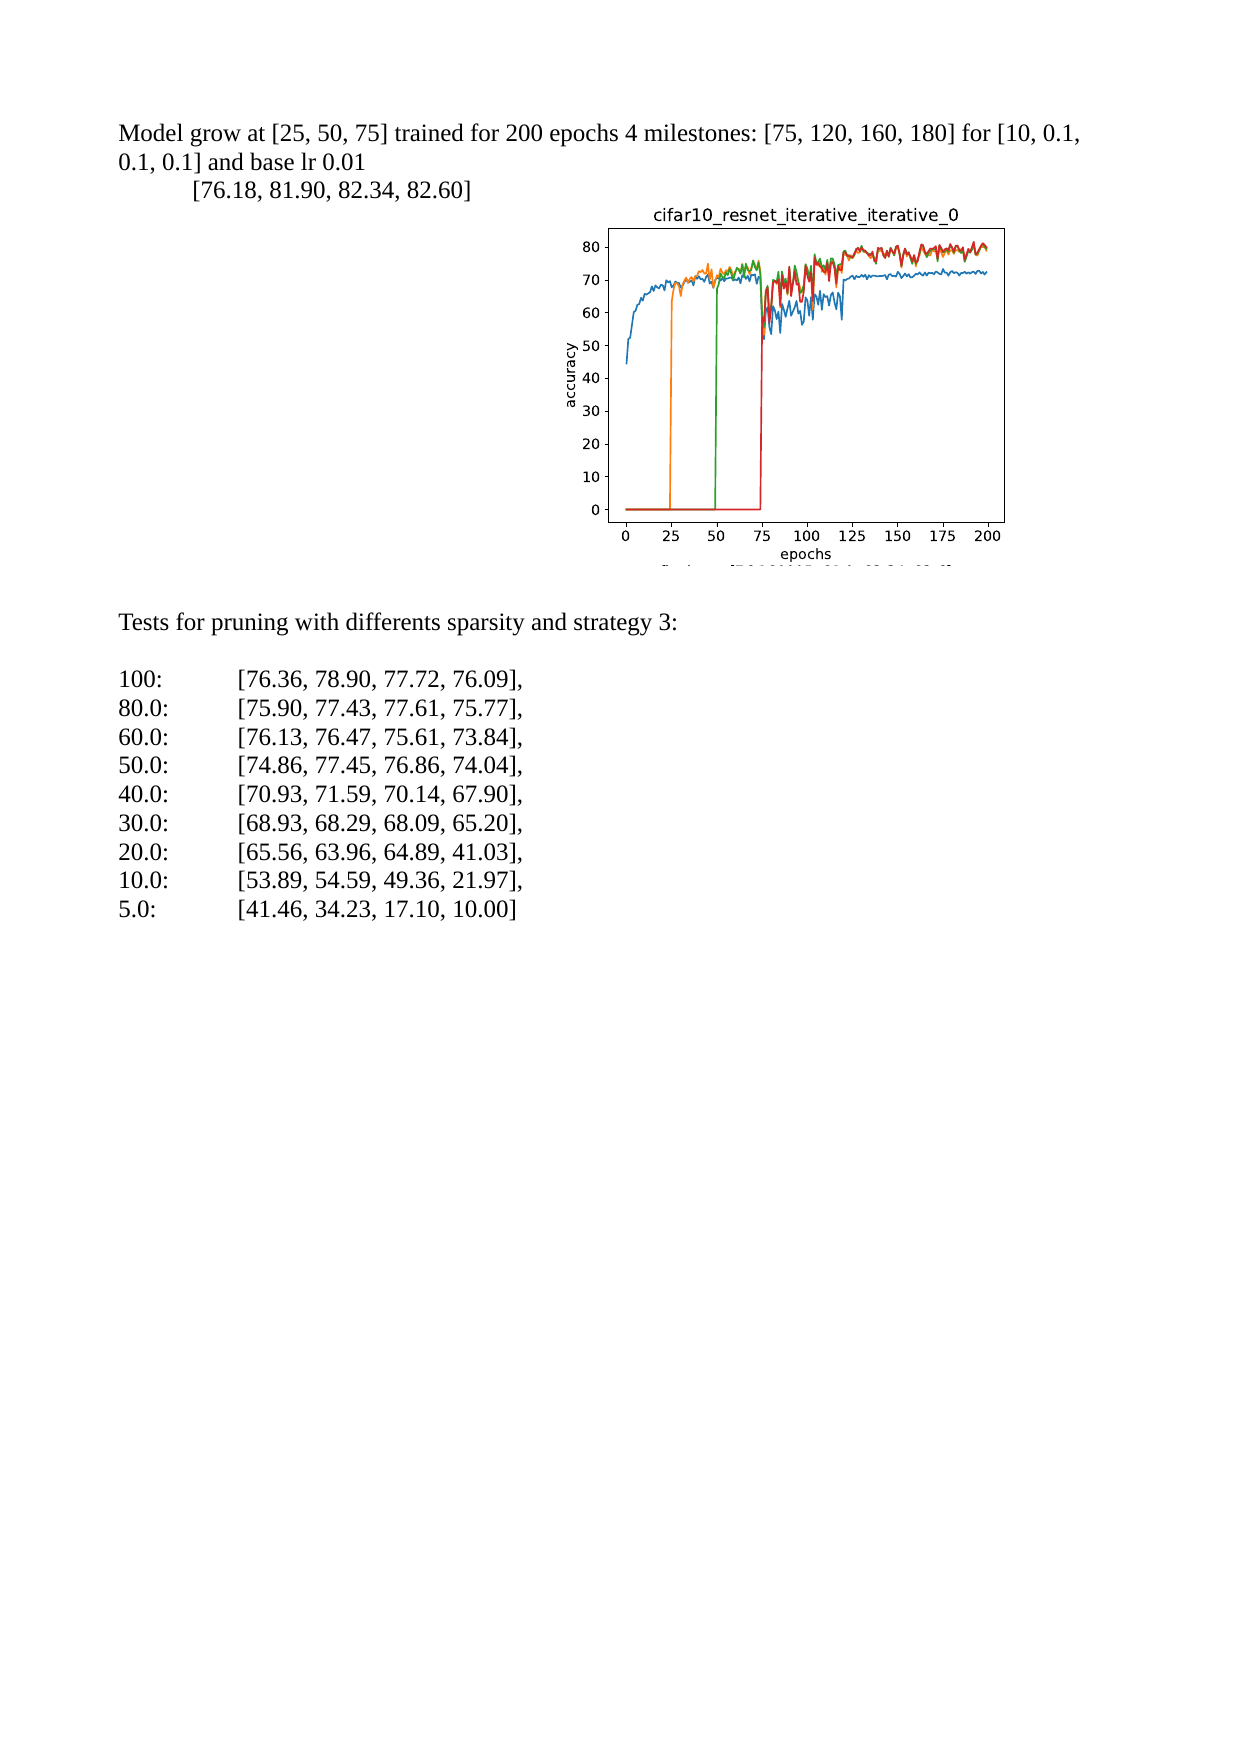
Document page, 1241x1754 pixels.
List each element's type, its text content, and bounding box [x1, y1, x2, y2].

text 50.0: [74.86, 77.45, 76.86, 74.04], [118, 751, 1122, 779]
text 100: [76.36, 78.90, 77.72, 76.09], [118, 664, 1122, 693]
text Tests for pruning with differents sparsity and strategy 3: [118, 607, 1122, 636]
text 30.0: [68.93, 68.29, 68.09, 65.20], [118, 808, 1122, 837]
text [76.18, 81.90, 82.34, 82.60] [118, 176, 1122, 204]
text 5.0: [41.46, 34.23, 17.10, 10.00] [118, 894, 1122, 923]
text 20.0: [65.56, 63.96, 64.89, 41.03], [118, 837, 1122, 866]
text 60.0: [76.13, 76.47, 75.61, 73.84], [118, 722, 1122, 751]
text 80.0: [75.90, 77.43, 77.61, 75.77], [118, 693, 1122, 722]
text 40.0: [70.93, 71.59, 70.14, 67.90], [118, 779, 1122, 808]
text 10.0: [53.89, 54.59, 49.36, 21.97], [118, 866, 1122, 894]
text Model grow at [25, 50, 75] trained for 200 epochs 4 milestones: [75, 120, 160, 180] for [10, 0.1, 0.1, 0.1] and base lr 0.01 [118, 118, 1122, 176]
